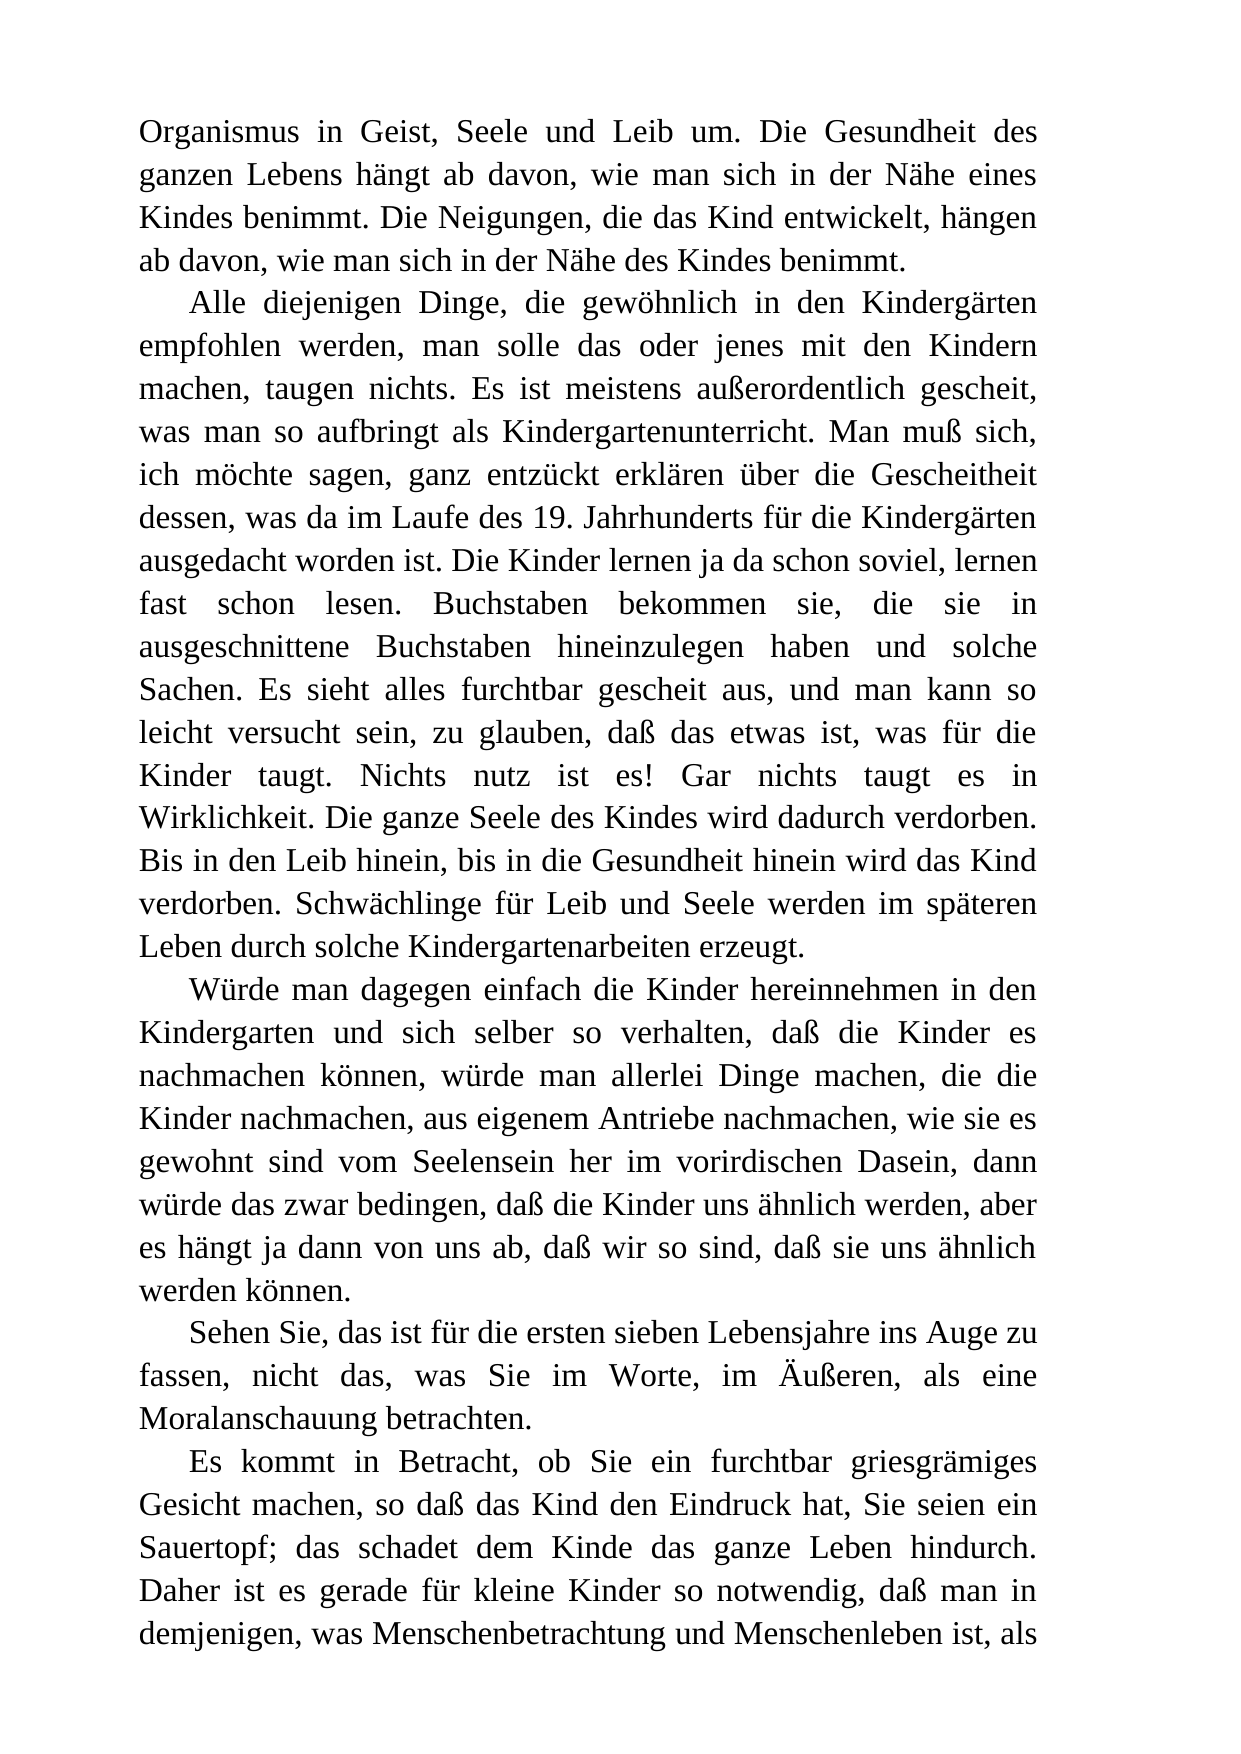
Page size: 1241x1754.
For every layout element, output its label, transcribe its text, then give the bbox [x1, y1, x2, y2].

text Es kommt in Betracht, ob Sie ein furchtbar griesgrämiges Gesicht machen, so daß das Kind den Eindruck hat, Sie seien ein Sauertopf; das schadet dem Kinde das ganze Leben hindurch. Daher ist es gerade für kleine Kinder so notwendig, daß man in demjenigen, was Menschenbetrachtung und Menschenleben ist, als [139, 1441, 1038, 1651]
text Alle diejenigen Dinge, die gewöhnlich in den Kindergärten empfohlen werden, man solle das oder jenes mit den Kindern machen, taugen nichts. Es ist meistens außerordentlich gescheit, was man so aufbringt als Kindergartenunterricht. Man muß sich, ich möchte sagen, ganz entzückt erklären über die Gescheitheit dessen, was da im Laufe des 19. Jahrhunderts für die Kindergärten ausgedacht worden ist. Die Kinder lernen ja da schon soviel, lernen fast schon lesen. Buchstaben bekommen sie, die sie in ausgeschnittene Buchstaben hineinzulegen haben und solche Sachen. Es sieht alles furchtbar gescheit aus, und man kann so leicht versucht sein, zu glauben, daß das etwas ist, was für die Kinder taugt. Nichts nutz ist es! Gar nichts taugt es in Wirklichkeit. Die ganze Seele des Kindes wird dadurch verdorben. Bis in den Leib hinein, bis in die Gesundheit hinein wird das Kind verdorben. Schwächlinge für Leib und Seele werden im späteren Leben durch solche Kindergartenarbeiten erzeugt. [139, 283, 1038, 965]
text Sehen Sie, das ist für die ersten sieben Lebensjahre ins Auge zu fassen, nicht das, was Sie im Worte, im Äußeren, als eine Moralanschauung betrachten. [139, 1313, 1038, 1437]
text Organismus in Geist, Seele und Leib um. Die Gesundheit des ganzen Lebens hängt ab davon, wie man sich in der Nähe eines Kindes benimmt. Die Neigungen, die das Kind entwickelt, hängen ab davon, wie man sich in der Nähe des Kindes benimmt. [139, 111, 1038, 278]
text Würde man dagegen einfach die Kinder hereinnehmen in den Kindergarten und sich selber so verhalten, daß die Kinder es nachmachen können, würde man allerlei Dinge machen, die die Kinder nachmachen, aus eigenem Antriebe nachmachen, wie sie es gewohnt sind vom Seelensein her im vorirdischen Dasein, dann würde das zwar bedingen, daß die Kinder uns ähnlich werden, aber es hängt ja dann von uns ab, daß wir so sind, daß sie uns ähnlich werden können. [139, 969, 1038, 1308]
